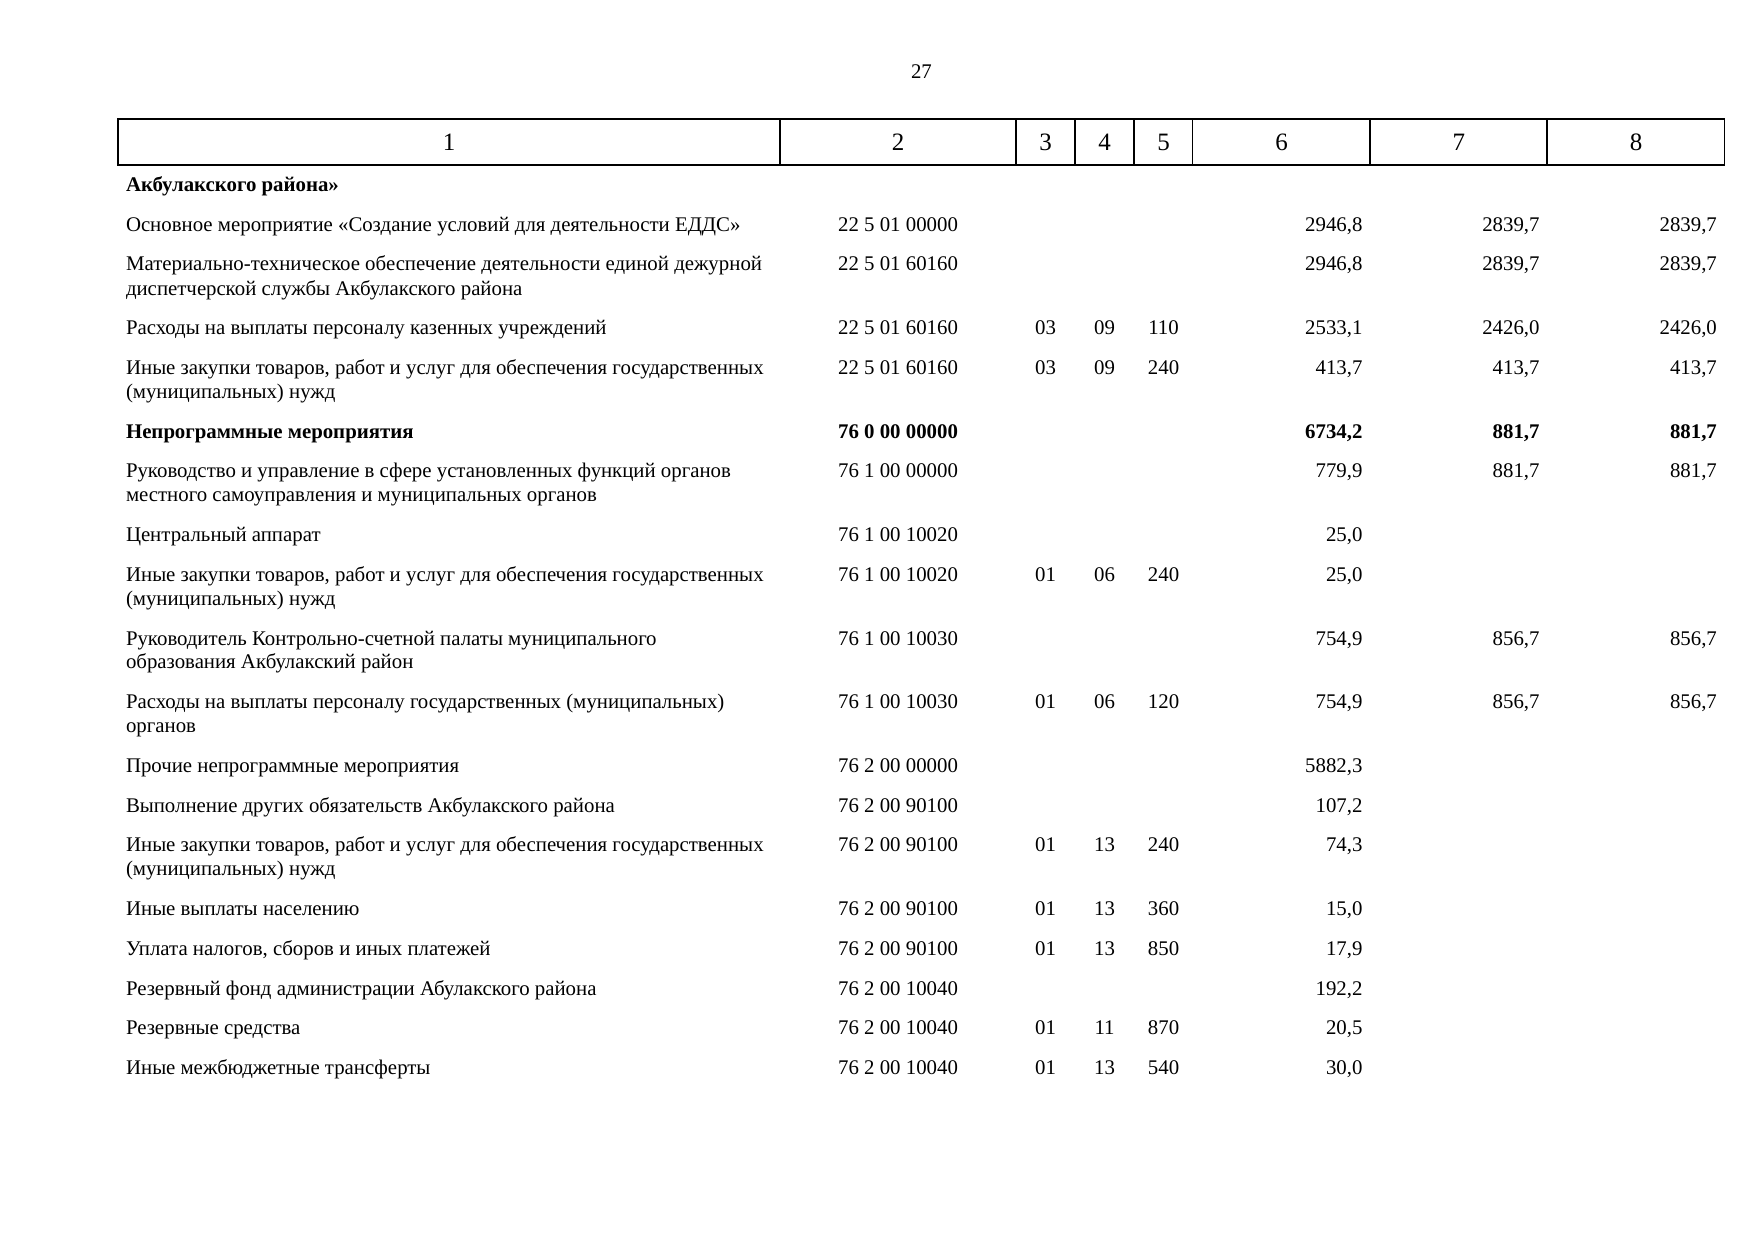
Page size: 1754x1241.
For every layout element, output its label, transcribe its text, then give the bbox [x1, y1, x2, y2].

table_header 5 [1142, 128, 1185, 156]
table_header [1135, 120, 1192, 164]
table_cell 76 1 00 10020 [780, 554, 1016, 618]
table_cell 20,5 [1193, 1007, 1370, 1047]
table_cell [1134, 785, 1193, 824]
table_cell 03 [1016, 307, 1075, 347]
table_cell 76 2 00 90100 [780, 825, 1016, 888]
table_cell [1134, 204, 1193, 243]
table_cell [1075, 166, 1134, 204]
table_cell [1370, 1047, 1547, 1087]
table_cell Акбулакского района» [118, 166, 780, 204]
table_cell [1134, 745, 1193, 785]
table_cell 76 2 00 10040 [780, 1047, 1016, 1087]
table_cell 76 1 00 00000 [780, 450, 1016, 514]
table_cell 240 [1134, 347, 1193, 411]
table_cell [1075, 411, 1134, 450]
table_cell [1016, 618, 1075, 681]
table_cell 2839,7 [1547, 244, 1724, 307]
table_cell [1134, 244, 1193, 307]
table_cell [1134, 450, 1193, 514]
table_cell [1370, 825, 1547, 888]
table_cell 6734,2 [1193, 411, 1370, 450]
table_cell 107,2 [1193, 785, 1370, 824]
table_cell [1134, 411, 1193, 450]
table_cell 09 [1075, 347, 1134, 411]
table_cell 06 [1075, 554, 1134, 618]
table_cell 754,9 [1193, 618, 1370, 681]
table_cell 76 0 00 00000 [780, 411, 1016, 450]
table_cell 22 5 01 60160 [780, 347, 1016, 411]
table_cell 2839,7 [1370, 244, 1547, 307]
table_cell [1134, 514, 1193, 554]
table_cell 870 [1134, 1007, 1193, 1047]
table_cell 881,7 [1547, 411, 1724, 450]
table_cell 413,7 [1547, 347, 1724, 411]
table_cell [1075, 244, 1134, 307]
table_cell [1370, 554, 1547, 618]
table_header 6 [1201, 128, 1362, 156]
table_cell [1370, 928, 1547, 968]
table_cell [1075, 618, 1134, 681]
table_cell [1075, 968, 1134, 1007]
table_cell 01 [1016, 1007, 1075, 1047]
table_header [1371, 120, 1546, 164]
table_header [1017, 120, 1074, 164]
table_cell 01 [1016, 554, 1075, 618]
table_header [781, 120, 1015, 164]
table_cell 110 [1134, 307, 1193, 347]
table_cell 22 5 01 60160 [780, 244, 1016, 307]
table_cell 01 [1016, 681, 1075, 745]
table_cell 413,7 [1193, 347, 1370, 411]
table_cell 76 2 00 90100 [780, 928, 1016, 968]
table_cell 22 5 01 00000 [780, 204, 1016, 243]
table_cell Резервные средства [118, 1007, 780, 1047]
table_cell [1370, 514, 1547, 554]
table_cell 779,9 [1193, 450, 1370, 514]
table_cell 856,7 [1370, 681, 1547, 745]
table_cell 13 [1075, 888, 1134, 928]
table_cell [1075, 514, 1134, 554]
table_cell Иные выплаты населению [118, 888, 780, 928]
table_cell Материально-техническое обеспечение деятельности единой дежурной диспетчерской службы Акбулакского района [118, 244, 780, 307]
table_cell [1547, 928, 1724, 968]
table_cell 22 5 01 60160 [780, 307, 1016, 347]
table_cell [1547, 888, 1724, 928]
table_cell [1547, 1007, 1724, 1047]
table_header 2 [788, 128, 1008, 156]
table_cell 76 2 00 90100 [780, 888, 1016, 928]
table_header [119, 120, 779, 164]
table_cell 76 2 00 10040 [780, 1007, 1016, 1047]
table_cell [1547, 554, 1724, 618]
table_cell 192,2 [1193, 968, 1370, 1007]
table_cell [1370, 785, 1547, 824]
table_cell 881,7 [1370, 411, 1547, 450]
table_cell 06 [1075, 681, 1134, 745]
table_cell 76 1 00 10030 [780, 618, 1016, 681]
table_cell Расходы на выплаты персоналу государственных (муниципальных) органов [118, 681, 780, 745]
table_header 3 [1024, 128, 1067, 156]
table_cell 120 [1134, 681, 1193, 745]
table_cell Иные закупки товаров, работ и услуг для обеспечения государственных (муниципальных) нужд [118, 825, 780, 888]
table_cell 76 2 00 10040 [780, 968, 1016, 1007]
table_cell 13 [1075, 1047, 1134, 1087]
table_cell 13 [1075, 928, 1134, 968]
table_cell 2839,7 [1370, 204, 1547, 243]
table_cell 413,7 [1370, 347, 1547, 411]
table_cell [1016, 745, 1075, 785]
table_cell Иные закупки товаров, работ и услуг для обеспечения государственных (муниципальных) нужд [118, 554, 780, 618]
table_cell [1016, 968, 1075, 1007]
table_cell [1016, 204, 1075, 243]
table_cell [1547, 968, 1724, 1007]
table_cell 25,0 [1193, 514, 1370, 554]
table_cell [1370, 745, 1547, 785]
table_cell [1016, 244, 1075, 307]
table_header [1548, 120, 1724, 164]
table_cell 09 [1075, 307, 1134, 347]
table_cell Иные межбюджетные трансферты [118, 1047, 780, 1087]
table_cell Основное мероприятие «Создание условий для деятельности ЕДДС» [118, 204, 780, 243]
table_cell [1075, 450, 1134, 514]
table_cell [1134, 618, 1193, 681]
table_cell [1547, 825, 1724, 888]
table_cell 01 [1016, 825, 1075, 888]
table_cell 17,9 [1193, 928, 1370, 968]
table_cell Уплата налогов, сборов и иных платежей [118, 928, 780, 968]
table_cell 881,7 [1370, 450, 1547, 514]
table_header 4 [1083, 128, 1126, 156]
table_cell 76 2 00 00000 [780, 745, 1016, 785]
table_cell [1075, 745, 1134, 785]
table_header 8 [1555, 128, 1716, 156]
table_cell 76 1 00 10030 [780, 681, 1016, 745]
table_cell [1547, 785, 1724, 824]
table_cell [1547, 745, 1724, 785]
table_cell [1370, 888, 1547, 928]
table_cell 754,9 [1193, 681, 1370, 745]
table_cell [1075, 785, 1134, 824]
table_cell Непрограммные мероприятия [118, 411, 780, 450]
table_cell 2839,7 [1547, 204, 1724, 243]
table_cell 13 [1075, 825, 1134, 888]
table_cell [1075, 204, 1134, 243]
table_cell Руководство и управление в сфере установленных функций органов местного самоуправления и муниципальных органов [118, 450, 780, 514]
table_cell 856,7 [1547, 681, 1724, 745]
table_cell 850 [1134, 928, 1193, 968]
table_cell 74,3 [1193, 825, 1370, 888]
table_cell 76 1 00 10020 [780, 514, 1016, 554]
table_cell 5882,3 [1193, 745, 1370, 785]
table_cell Центральный аппарат [118, 514, 780, 554]
table_cell Выполнение других обязательств Акбулакского района [118, 785, 780, 824]
table_cell [1547, 1047, 1724, 1087]
table_cell 2426,0 [1370, 307, 1547, 347]
table_cell [1016, 411, 1075, 450]
table_cell [1547, 166, 1724, 204]
table_cell 01 [1016, 1047, 1075, 1087]
table_cell 240 [1134, 554, 1193, 618]
table_header 7 [1378, 128, 1539, 156]
table_cell 240 [1134, 825, 1193, 888]
table_cell [1370, 968, 1547, 1007]
table_cell Прочие непрограммные мероприятия [118, 745, 780, 785]
table_cell [1193, 166, 1370, 204]
table_cell 2426,0 [1547, 307, 1724, 347]
table_cell 15,0 [1193, 888, 1370, 928]
table_cell 01 [1016, 888, 1075, 928]
table_cell 360 [1134, 888, 1193, 928]
table_cell 881,7 [1547, 450, 1724, 514]
table_cell [1016, 514, 1075, 554]
table_cell [1016, 785, 1075, 824]
table_cell [780, 166, 1016, 204]
table_cell [1547, 514, 1724, 554]
table_cell Резервный фонд администрации Абулакского района [118, 968, 780, 1007]
table_cell Расходы на выплаты персоналу казенных учреждений [118, 307, 780, 347]
table_cell 03 [1016, 347, 1075, 411]
table_header [1193, 120, 1369, 164]
table_cell 30,0 [1193, 1047, 1370, 1087]
table_header 1 [126, 128, 772, 156]
table_cell 856,7 [1370, 618, 1547, 681]
table_cell [1016, 166, 1075, 204]
table_cell [1370, 166, 1547, 204]
table_cell Иные закупки товаров, работ и услуг для обеспечения государственных (муниципальных) нужд [118, 347, 780, 411]
table_cell 76 2 00 90100 [780, 785, 1016, 824]
table_cell 11 [1075, 1007, 1134, 1047]
table_cell Руководитель Контрольно-счетной палаты муниципального образования Акбулакский район [118, 618, 780, 681]
table_cell [1134, 166, 1193, 204]
table_cell 25,0 [1193, 554, 1370, 618]
table_cell 2946,8 [1193, 244, 1370, 307]
table_cell [1016, 450, 1075, 514]
table_cell 2533,1 [1193, 307, 1370, 347]
table_cell 2946,8 [1193, 204, 1370, 243]
table_header [1076, 120, 1133, 164]
table_cell [1134, 968, 1193, 1007]
table_cell [1370, 1007, 1547, 1047]
table_cell 540 [1134, 1047, 1193, 1087]
table_cell 856,7 [1547, 618, 1724, 681]
table_cell 01 [1016, 928, 1075, 968]
